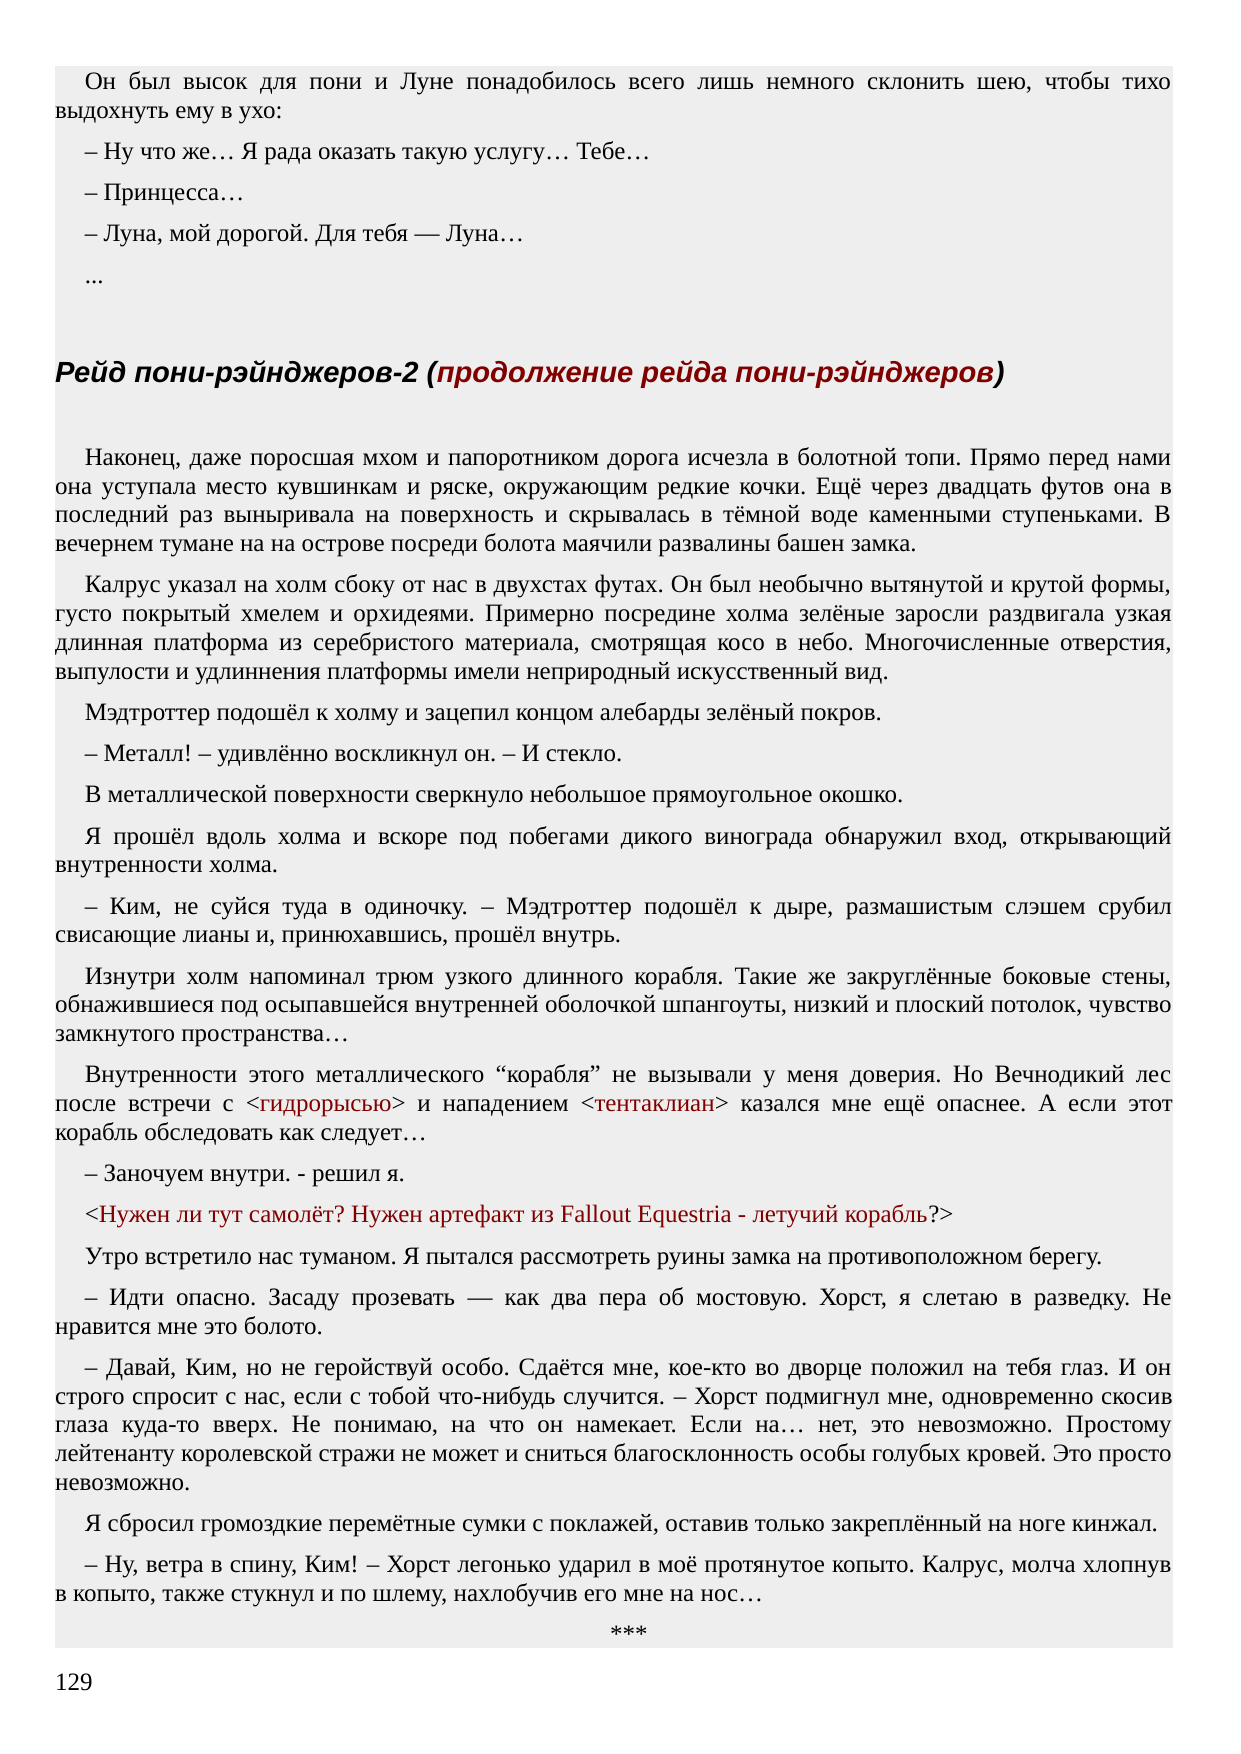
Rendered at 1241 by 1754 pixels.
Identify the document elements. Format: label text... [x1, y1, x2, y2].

text – Заночуем внутри. - решил я. [55, 1158, 1173, 1187]
text – Идти опасно. Засаду прозевать — как два пера об мостовую. Хорст, я слетаю в разведку. Не нравится мне это болото. [55, 1282, 1173, 1339]
text Я сбросил громоздкие перемётные сумки с поклажей, оставив только закреплённый на ноге кинжал. [55, 1508, 1173, 1537]
text – Ну, ветра в спину, Ким! – Хорст легонько ударил в моё протянутое копыто. Калрус, молча хлопнув в копыто, также стукнул и по шлему, нахлобучив его мне на нос… [55, 1549, 1173, 1607]
text В металлической поверхности сверкнуло небольшое прямоугольное окошко. [55, 779, 1173, 808]
text – Луна, мой дорогой. Для тебя — Луна… [55, 218, 1173, 247]
text Мэдтроттер подошёл к холму и зацепил концом алебарды зелёный покров. [55, 697, 1173, 726]
text – Ким, не суйся туда в одиночку. – Мэдтроттер подошёл к дыре, размашистым слэшем срубил свисающие лианы и, принюхавшись, прошёл внутрь. [55, 891, 1173, 948]
text Изнутри холм напоминал трюм узкого длинного корабля. Такие же закруглённые боковые стены, обнажившиеся под осыпавшейся внутренней оболочкой шпангоуты, низкий и плоский потолок, чувство замкнутого пространства… [55, 961, 1173, 1047]
text – Давай, Ким, но не геройствуй особо. Сдаётся мне, кое-кто во дворце положил на тебя глаз. И он строго спросит с нас, если с тобой что-нибудь случится. – Хорст подмигнул мне, одновременно скосив глаза куда-то вверх. Не понимаю, на что он намекает. Если на… нет, это невозможно. Простому лейтенанту королевской стражи не может и сниться благосклонность особы голубых кровей. Это просто невозможно. [55, 1352, 1173, 1496]
text *** [55, 1619, 1173, 1648]
text <Нужен ли тут самолёт? Нужен артефакт из Fallout Equestria - летучий корабль?> [55, 1199, 1173, 1228]
text – Ну что же… Я рада оказать такую услугу… Тебе… [55, 136, 1173, 165]
text Внутренности этого металлического “корабля” не вызывали у меня доверия. Но Вечнодикий лес после встречи с <гидрорысью> и нападением <тентаклиан> казался мне ещё опаснее. А если этот корабль обследовать как следует… [55, 1059, 1173, 1146]
text Я прошёл вдоль холма и вскоре под побегами дикого винограда обнаружил вход, открывающий внутренности холма. [55, 821, 1173, 878]
text Утро встретило нас туманом. Я пытался рассмотреть руины замка на противоположном берегу. [55, 1241, 1173, 1269]
text Наконец, даже поросшая мхом и папоротником дорога исчезла в болотной топи. Прямо перед нами она уступала место кувшинкам и ряске, окружающим редкие кочки. Ещё через двадцать футов она в последний раз выныривала на поверхность и скрывалась в тёмной воде каменными ступеньками. В вечернем тумане на на острове посреди болота маячили развалины башен замка. [55, 442, 1173, 557]
text – Металл! – удивлённо воскликнул он. – И стекло. [55, 738, 1173, 767]
subtitle Рейд пони-рэйнджеров-2 (продолжение рейда пони-рэйнджеров) [55, 355, 1173, 388]
text Он был высок для пони и Луне понадобилось всего лишь немного склонить шею, чтобы тихо выдохнуть ему в ухо: [55, 66, 1173, 123]
text ... [55, 260, 1173, 288]
text Калрус указал на холм сбоку от нас в двухстах футах. Он был необычно вытянутой и крутой формы, густо покрытый хмелем и орхидеями. Примерно посредине холма зелёные заросли раздвигала узкая длинная платформа из серебристого материала, смотрящая косо в небо. Многочисленные отверстия, выпулости и удлиннения платформы имели неприродный искусственный вид. [55, 569, 1173, 684]
text – Принцесса… [55, 177, 1173, 206]
